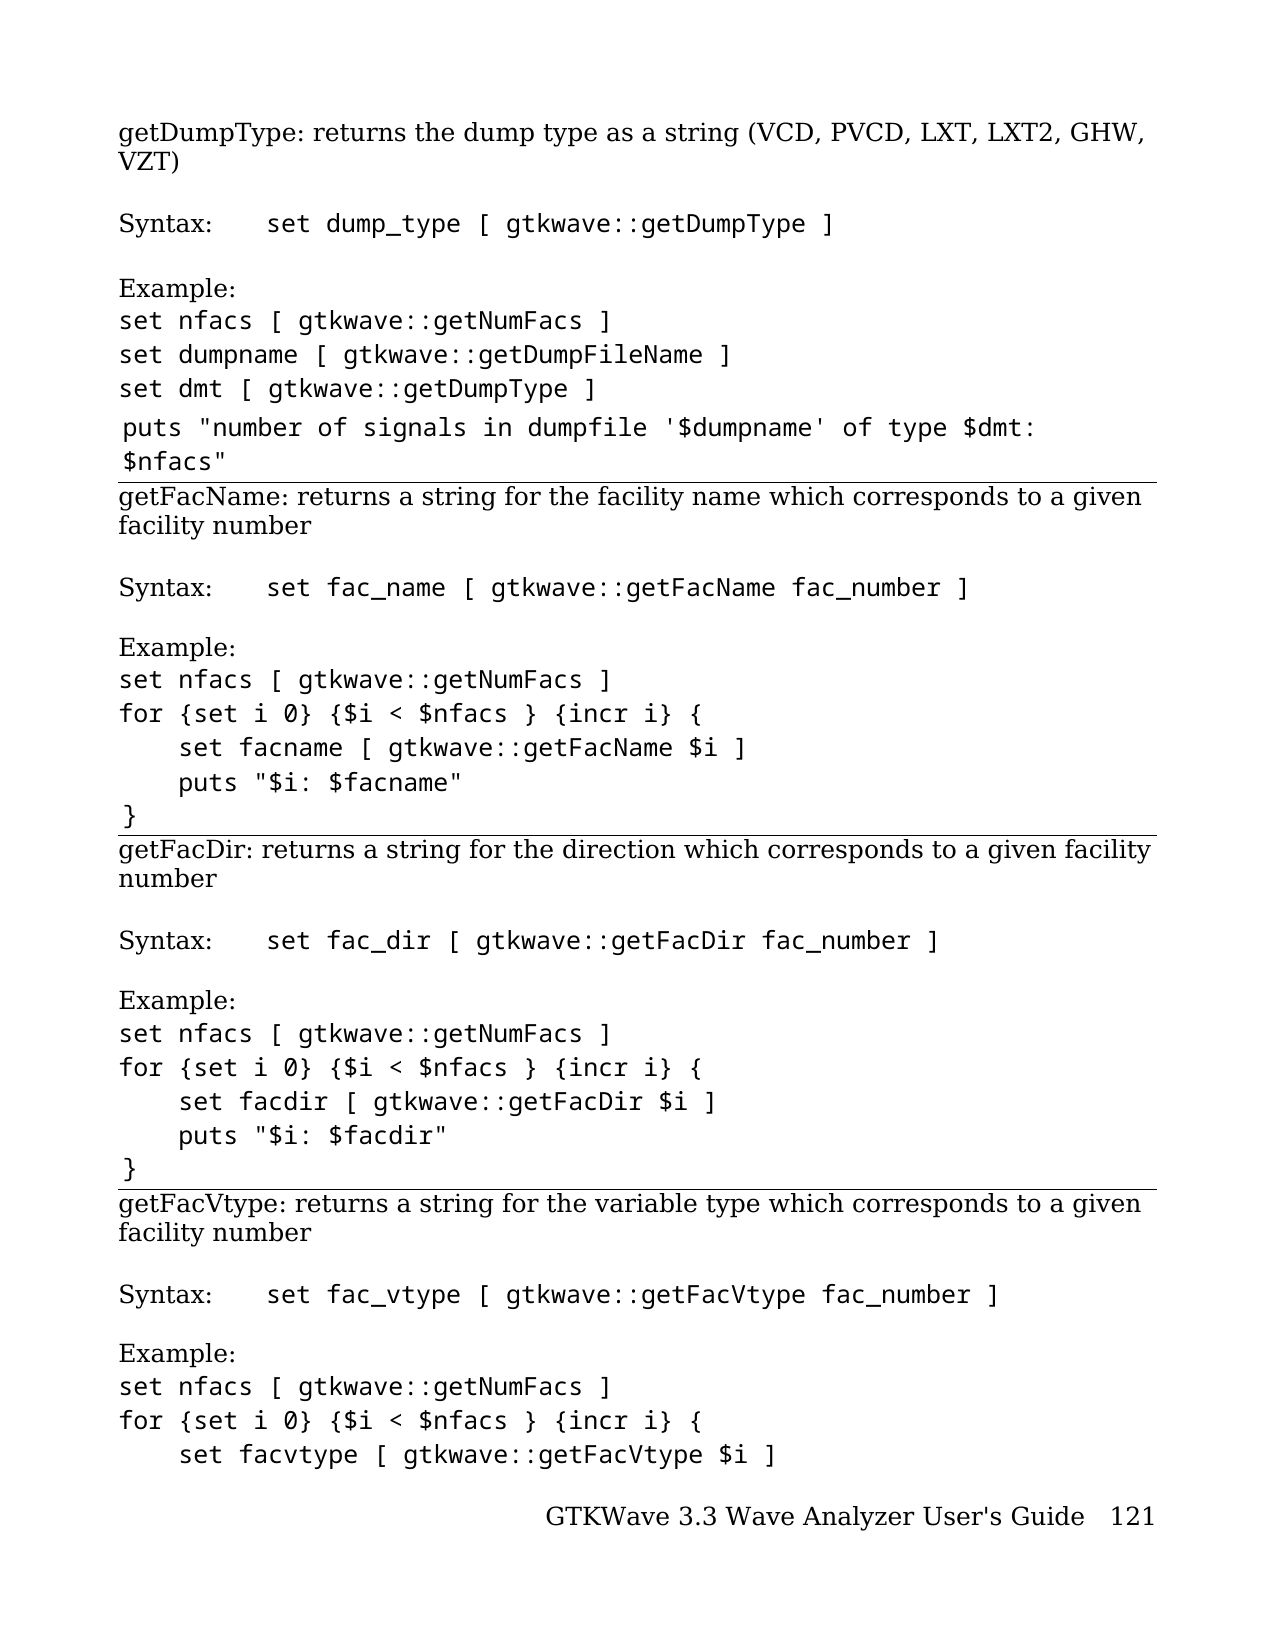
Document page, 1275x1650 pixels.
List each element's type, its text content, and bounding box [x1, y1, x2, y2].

text for {set i 0} {$i < $nfacs } {incr i} { [118, 696, 1157, 730]
text Syntax: set dump_type [ gtkwave::getDumpType ] [118, 206, 1157, 240]
text set facname [ gtkwave::getFacName $i ] [118, 730, 1157, 764]
text puts "$i: $facdir" [118, 1117, 1157, 1152]
text Example: [118, 633, 1157, 662]
text Example: [118, 986, 1157, 1015]
text Syntax: set fac_vtype [ gtkwave::getFacVtype fac_number ] [118, 1276, 1157, 1310]
text set nfacs [ gtkwave::getNumFacs ] [118, 303, 1157, 337]
text set facdir [ gtkwave::getFacDir $i ] [118, 1083, 1157, 1117]
text } [118, 798, 1157, 835]
text puts "$i: $facname" [118, 764, 1157, 798]
text set dmt [ gtkwave::getDumpType ] [118, 371, 1157, 405]
text getFacName: returns a string for the facility name which corresponds to a given facility number [118, 483, 1157, 540]
text Syntax: set fac_name [ gtkwave::getFacName fac_number ] [118, 569, 1157, 604]
text } [118, 1152, 1157, 1189]
text getFacVtype: returns a string for the variable type which corresponds to a given facility number [118, 1190, 1157, 1247]
text puts "number of signals in dumpfile '$dumpname' of type $dmt: $nfacs" [118, 405, 1157, 482]
text set dumpname [ gtkwave::getDumpFileName ] [118, 337, 1157, 371]
text set nfacs [ gtkwave::getNumFacs ] [118, 1369, 1157, 1403]
text for {set i 0} {$i < $nfacs } {incr i} { [118, 1403, 1157, 1437]
text for {set i 0} {$i < $nfacs } {incr i} { [118, 1049, 1157, 1083]
text Example: [118, 274, 1157, 303]
text set facvtype [ gtkwave::getFacVtype $i ] [118, 1437, 1157, 1471]
text Syntax: set fac_dir [ gtkwave::getFacDir fac_number ] [118, 923, 1157, 957]
text Example: [118, 1339, 1157, 1369]
text getFacDir: returns a string for the direction which corresponds to a given facility number [118, 836, 1157, 894]
text getDumpType: returns the dump type as a string (VCD, PVCD, LXT, LXT2, GHW, VZT) [118, 118, 1157, 176]
text set nfacs [ gtkwave::getNumFacs ] [118, 662, 1157, 696]
text set nfacs [ gtkwave::getNumFacs ] [118, 1015, 1157, 1049]
